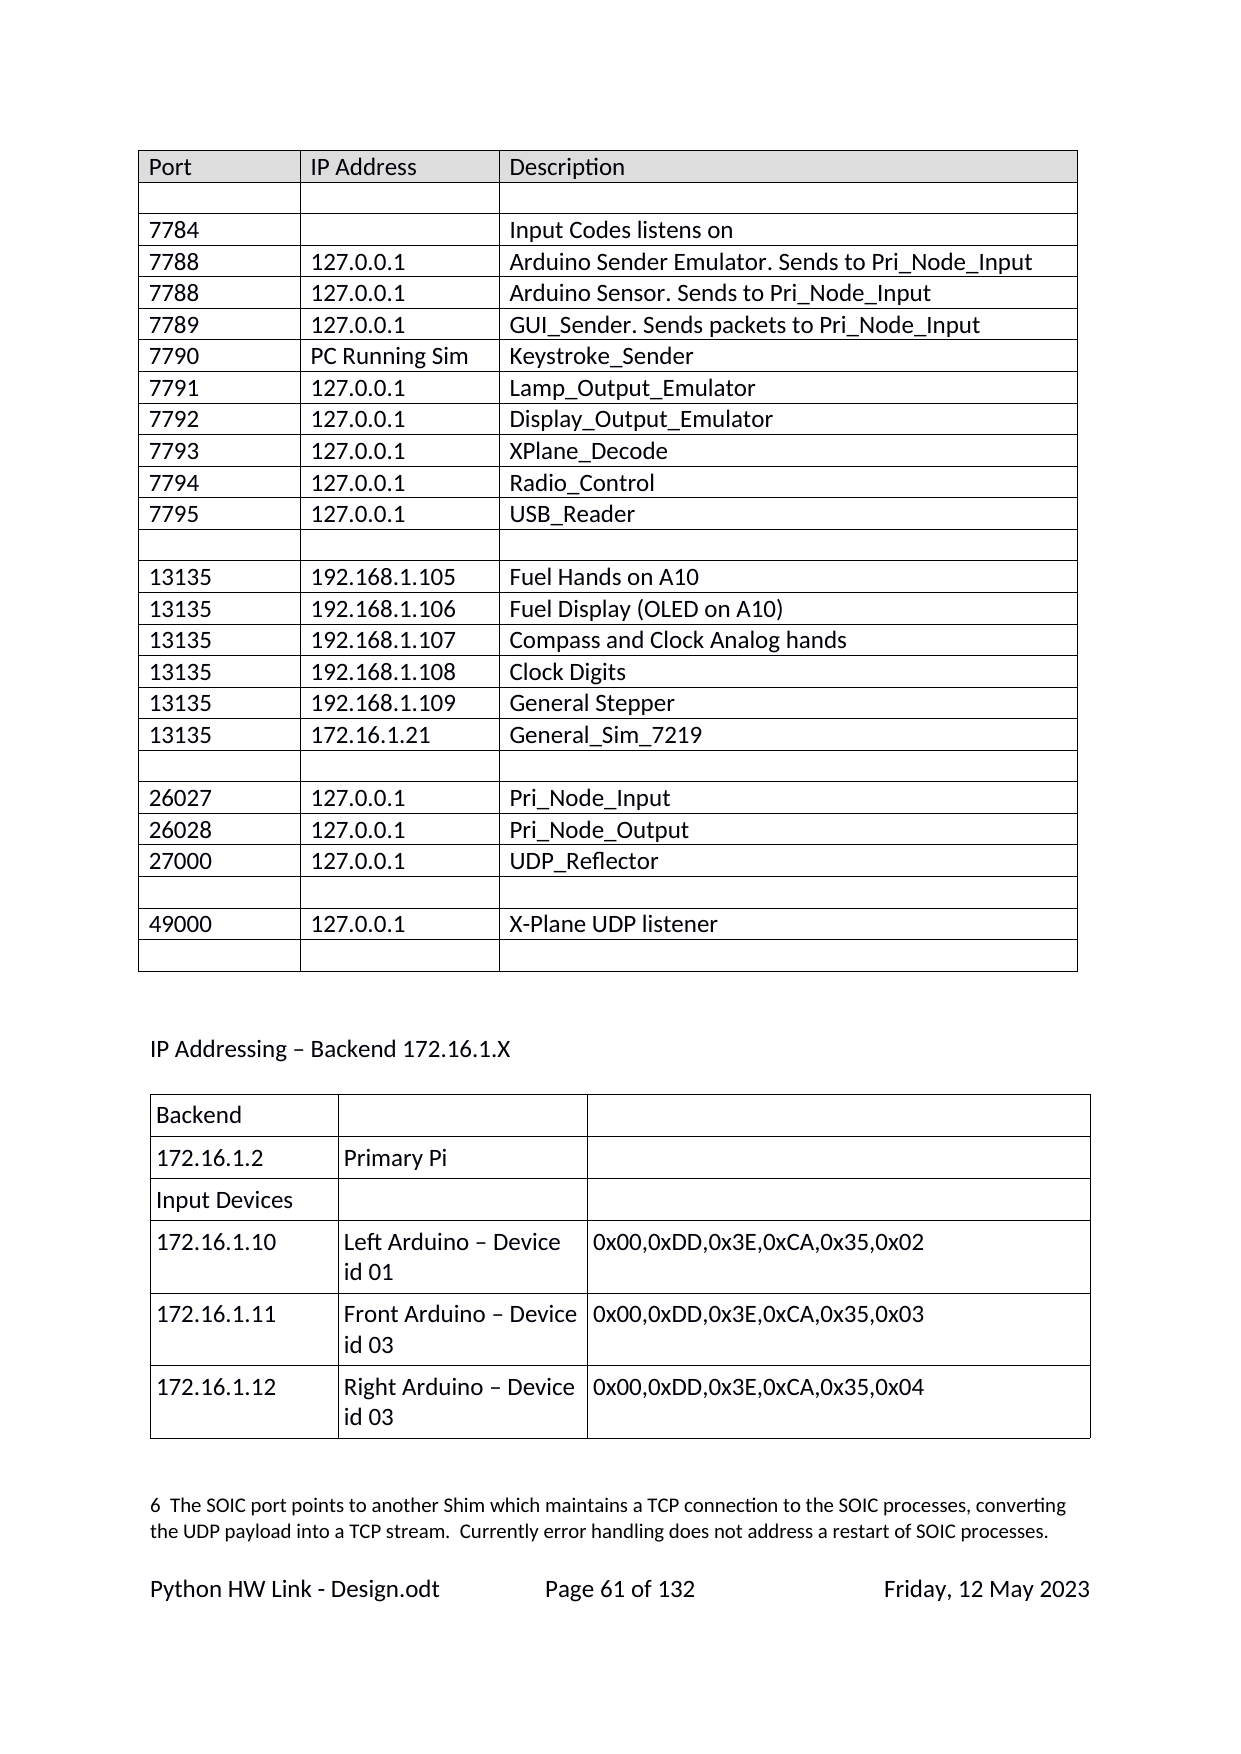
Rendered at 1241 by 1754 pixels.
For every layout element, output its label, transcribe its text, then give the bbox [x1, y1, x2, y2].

table_cell 7788 [139, 277, 300, 308]
table_cell 0x00,0xDD,0x3E,0xCA,0x35,0x02 [588, 1221, 1090, 1293]
table_cell 27000 [139, 845, 300, 876]
table_cell 7791 [139, 372, 300, 402]
table_cell 127.0.0.1 [301, 246, 499, 276]
table_cell 7790 [139, 340, 300, 371]
table_cell Fuel Display (OLED on A10) [500, 593, 1077, 623]
text IP Addressing – Backend 172.16.1.X [150, 1033, 1090, 1063]
table_cell [139, 877, 300, 907]
table_cell 192.168.1.106 [301, 593, 499, 623]
table_cell Clock Digits [500, 656, 1077, 687]
table_cell 127.0.0.1 [301, 404, 499, 434]
table_cell 7789 [139, 309, 300, 339]
table_cell XPlane_Decode [500, 435, 1077, 466]
table_cell X-Plane UDP listener [500, 909, 1077, 939]
table_cell 172.16.1.21 [301, 719, 499, 750]
table_cell 127.0.0.1 [301, 814, 499, 844]
table_cell Arduino Sender Emulator. Sends to Pri_Node_Input [500, 246, 1077, 276]
table_cell 192.168.1.105 [301, 561, 499, 592]
table_cell 172.16.1.10 [151, 1221, 338, 1293]
table_cell General Stepper [500, 688, 1077, 718]
table_cell [500, 751, 1077, 781]
table_cell 172.16.1.12 [151, 1366, 338, 1438]
table_cell Input Codes listens on [500, 214, 1077, 245]
table_cell [139, 940, 300, 971]
table_cell Arduino Sensor. Sends to Pri_Node_Input [500, 277, 1077, 308]
table_cell UDP_Reflector [500, 845, 1077, 876]
table_header Backend [151, 1095, 338, 1136]
table_cell 0x00,0xDD,0x3E,0xCA,0x35,0x03 [588, 1294, 1090, 1365]
table_header Description [500, 151, 1077, 182]
table_header IP Address [301, 151, 499, 182]
table_cell 172.16.1.11 [151, 1294, 338, 1365]
table_cell [301, 183, 499, 213]
table_cell 192.168.1.107 [301, 625, 499, 655]
table_cell Pri_Node_Output [500, 814, 1077, 844]
table_cell 127.0.0.1 [301, 845, 499, 876]
table_cell 192.168.1.108 [301, 656, 499, 687]
table_cell [139, 751, 300, 781]
table_cell [301, 940, 499, 971]
table_cell 7795 [139, 498, 300, 529]
table_cell PC Running Sim [301, 340, 499, 371]
table_cell 127.0.0.1 [301, 372, 499, 402]
table_cell 192.168.1.109 [301, 688, 499, 718]
table_cell 127.0.0.1 [301, 909, 499, 939]
table_cell USB_Reader [500, 498, 1077, 529]
table_cell Front Arduino – Device id 03 [339, 1294, 587, 1365]
table_cell Compass and Clock Analog hands [500, 625, 1077, 655]
table_cell [500, 530, 1077, 560]
table_cell Radio_Control [500, 467, 1077, 497]
table_cell 26028 [139, 814, 300, 844]
table_cell 127.0.0.1 [301, 782, 499, 813]
table_cell [301, 751, 499, 781]
table_cell 127.0.0.1 [301, 498, 499, 529]
table_cell [500, 877, 1077, 907]
table_cell [588, 1179, 1090, 1220]
table_header Port [139, 151, 300, 182]
table_header [339, 1095, 587, 1136]
table_cell 127.0.0.1 [301, 277, 499, 308]
table_cell 13135 [139, 719, 300, 750]
table_cell Display_Output_Emulator [500, 404, 1077, 434]
table_cell 127.0.0.1 [301, 309, 499, 339]
table_cell 13135 [139, 688, 300, 718]
table_cell 127.0.0.1 [301, 435, 499, 466]
table_cell 13135 [139, 625, 300, 655]
table_cell 7788 [139, 246, 300, 276]
table_cell [588, 1137, 1090, 1178]
table_cell Right Arduino – Device id 03 [339, 1366, 587, 1438]
table_cell GUI_Sender. Sends packets to Pri_Node_Input [500, 309, 1077, 339]
table_cell [301, 877, 499, 907]
table_cell 7794 [139, 467, 300, 497]
table_cell 13135 [139, 561, 300, 592]
table_cell 127.0.0.1 [301, 467, 499, 497]
table_cell [139, 183, 300, 213]
table_cell Keystroke_Sender [500, 340, 1077, 371]
table_cell 26027 [139, 782, 300, 813]
table_cell [301, 530, 499, 560]
table_cell 0x00,0xDD,0x3E,0xCA,0x35,0x04 [588, 1366, 1090, 1438]
table_cell Lamp_Output_Emulator [500, 372, 1077, 402]
table_cell General_Sim_7219 [500, 719, 1077, 750]
table_cell 7792 [139, 404, 300, 434]
table_cell Fuel Hands on A10 [500, 561, 1077, 592]
table_cell Pri_Node_Input [500, 782, 1077, 813]
table_cell 7793 [139, 435, 300, 466]
table_cell [500, 940, 1077, 971]
table_cell [339, 1179, 587, 1220]
table_cell [301, 214, 499, 245]
table_cell [139, 530, 300, 560]
table_cell [500, 183, 1077, 213]
table_cell 7784 [139, 214, 300, 245]
table_cell Input Devices [151, 1179, 338, 1220]
table_cell Left Arduino – Device id 01 [339, 1221, 587, 1293]
table_cell Primary Pi [339, 1137, 587, 1178]
table_cell 172.16.1.2 [151, 1137, 338, 1178]
table_cell 13135 [139, 656, 300, 687]
table_cell 13135 [139, 593, 300, 623]
table_header [588, 1095, 1090, 1136]
table_cell 49000 [139, 909, 300, 939]
